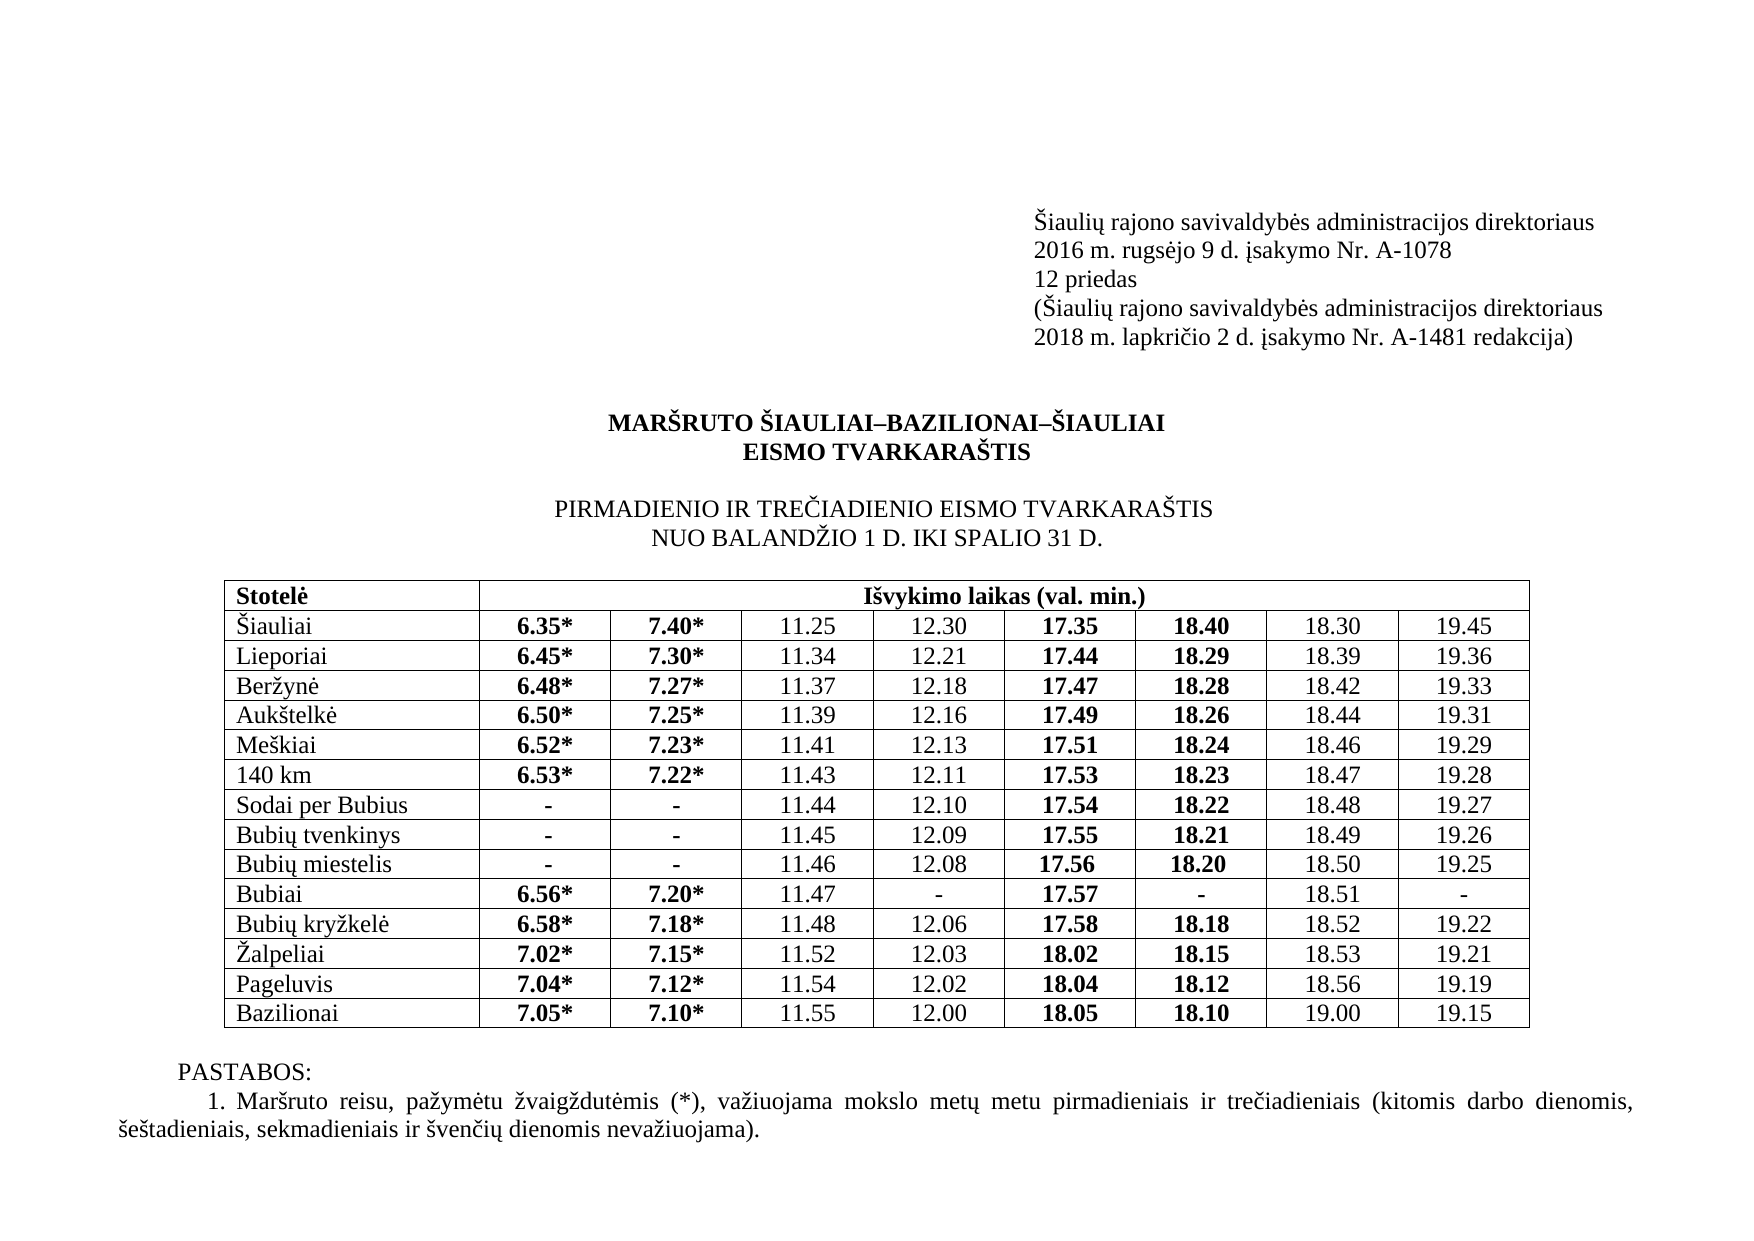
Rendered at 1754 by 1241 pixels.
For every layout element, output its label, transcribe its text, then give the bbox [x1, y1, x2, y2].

table_cell - [1136, 879, 1266, 908]
table_cell 17.44 [1005, 641, 1135, 670]
table_cell Bubių tvenkinys [225, 820, 479, 848]
table_cell 19.29 [1399, 730, 1529, 759]
table_cell - [480, 820, 610, 848]
table_cell 17.47 [1005, 671, 1135, 699]
table_cell 12.03 [874, 939, 1004, 968]
table_cell 7.18* [611, 909, 741, 938]
table_cell - [480, 790, 610, 819]
table_cell - [611, 820, 741, 848]
table_cell 140 km [225, 760, 479, 789]
table_cell 19.22 [1399, 909, 1529, 938]
table_cell 6.53* [480, 760, 610, 789]
table_cell 19.28 [1399, 760, 1529, 789]
table_cell 6.58* [480, 909, 610, 938]
table_cell 18.12 [1136, 969, 1266, 997]
table_cell 12.18 [874, 671, 1004, 699]
table_cell Aukštelkė [225, 701, 479, 729]
table_cell 6.45* [480, 641, 610, 670]
text (Šiaulių rajono savivaldybės administracijos direktoriaus [650, 293, 1636, 322]
table_cell 18.39 [1267, 641, 1398, 670]
table_cell 12.10 [874, 790, 1004, 819]
table_cell 18.21 [1136, 820, 1266, 848]
table_cell Beržynė [225, 671, 479, 699]
table_cell 7.22* [611, 760, 741, 789]
table_cell 11.37 [742, 671, 873, 699]
table_cell 11.46 [742, 850, 873, 878]
table_cell 11.48 [742, 909, 873, 938]
table_cell Žalpeliai [225, 939, 479, 968]
table_cell 6.35* [480, 611, 610, 640]
table_cell 17.51 [1005, 730, 1135, 759]
table_cell 11.55 [742, 999, 873, 1027]
table_cell 17.57 [1005, 879, 1135, 908]
table_cell 18.40 [1136, 611, 1266, 640]
table_cell Bubių kryžkelė [225, 909, 479, 938]
table_cell 7.05* [480, 999, 610, 1027]
table_cell 18.20 [1136, 850, 1266, 878]
table_cell 6.56* [480, 879, 610, 908]
table_cell 18.29 [1136, 641, 1266, 670]
table_cell 11.41 [742, 730, 873, 759]
table_cell 12.11 [874, 760, 1004, 789]
table_cell 18.22 [1136, 790, 1266, 819]
table_cell - [611, 790, 741, 819]
table_cell Meškiai [225, 730, 479, 759]
table_cell - [611, 850, 741, 878]
text NUO BALANDŽIO 1 D. IKI SPALIO 31 D. [118, 523, 1636, 552]
table_cell 17.53 [1005, 760, 1135, 789]
table_cell Sodai per Bubius [225, 790, 479, 819]
table_cell 18.44 [1267, 701, 1398, 729]
table_cell 11.47 [742, 879, 873, 908]
table_cell 19.45 [1399, 611, 1529, 640]
table_cell 17.56 [1005, 850, 1135, 878]
table_cell 19.31 [1399, 701, 1529, 729]
table_cell 12.06 [874, 909, 1004, 938]
text MARŠRUTO ŠIAULIAI–BAZILIONAI–ŠIAULIAI [118, 408, 1636, 437]
table_cell 19.27 [1399, 790, 1529, 819]
table_cell 18.42 [1267, 671, 1398, 699]
table_cell 11.52 [742, 939, 873, 968]
table_cell 7.10* [611, 999, 741, 1027]
table_cell 11.45 [742, 820, 873, 848]
table_cell 18.04 [1005, 969, 1135, 997]
text 2018 m. lapkričio 2 d. įsakymo Nr. A-1481 redakcija) [650, 322, 1636, 350]
table_cell 12.02 [874, 969, 1004, 997]
table_cell 18.30 [1267, 611, 1398, 640]
table_cell 17.54 [1005, 790, 1135, 819]
table_cell - [874, 879, 1004, 908]
table_cell Lieporiai [225, 641, 479, 670]
table_cell 7.12* [611, 969, 741, 997]
table_cell 18.51 [1267, 879, 1398, 908]
table_cell 18.05 [1005, 999, 1135, 1027]
table_cell Šiauliai [225, 611, 479, 640]
text PIRMADIENIO IR TREČIADIENIO EISMO TVARKARAŠTIS [118, 494, 1636, 523]
table_cell 7.40* [611, 611, 741, 640]
table_cell 6.50* [480, 701, 610, 729]
table_cell 11.34 [742, 641, 873, 670]
table_cell 12.21 [874, 641, 1004, 670]
text 12 priedas [650, 264, 1636, 293]
table_cell Bubiai [225, 879, 479, 908]
table_cell 7.20* [611, 879, 741, 908]
table_cell 18.49 [1267, 820, 1398, 848]
table_cell 19.15 [1399, 999, 1529, 1027]
table_cell 12.13 [874, 730, 1004, 759]
table_cell 17.58 [1005, 909, 1135, 938]
table_cell 12.08 [874, 850, 1004, 878]
table_cell 18.56 [1267, 969, 1398, 997]
table_cell 7.23* [611, 730, 741, 759]
text 2016 m. rugsėjo 9 d. įsakymo Nr. A-1078 [650, 235, 1636, 264]
table_cell - [480, 850, 610, 878]
table_cell 18.46 [1267, 730, 1398, 759]
table_cell - [1399, 879, 1529, 908]
table_cell 19.21 [1399, 939, 1529, 968]
table_cell 18.47 [1267, 760, 1398, 789]
table_cell 7.02* [480, 939, 610, 968]
table_cell 18.24 [1136, 730, 1266, 759]
table_cell 19.33 [1399, 671, 1529, 699]
table_cell 11.43 [742, 760, 873, 789]
table_cell Bazilionai [225, 999, 479, 1027]
table_cell 17.49 [1005, 701, 1135, 729]
table_cell 18.26 [1136, 701, 1266, 729]
table_cell 19.25 [1399, 850, 1529, 878]
table_cell 18.52 [1267, 909, 1398, 938]
table_cell 7.25* [611, 701, 741, 729]
table_cell Bubių miestelis [225, 850, 479, 878]
text 1. Maršruto reisu, pažymėtu žvaigždutėmis (*), važiuojama mokslo metų metu pirmadieniais ir trečiadieniais (kitomis darbo dienomis, šeštadieniais, sekmadieniais ir švenčių dienomis nevažiuojama). [118, 1086, 1636, 1143]
table_cell 18.53 [1267, 939, 1398, 968]
table_cell 7.30* [611, 641, 741, 670]
table_cell 19.00 [1267, 999, 1398, 1027]
table_cell 12.09 [874, 820, 1004, 848]
table_cell 18.50 [1267, 850, 1398, 878]
table_cell 12.00 [874, 999, 1004, 1027]
table_cell 19.36 [1399, 641, 1529, 670]
table_cell 18.18 [1136, 909, 1266, 938]
table_header Stotelė [225, 581, 479, 610]
table_cell 11.25 [742, 611, 873, 640]
table_cell 11.54 [742, 969, 873, 997]
table_header Išvykimo laikas (val. min.) [480, 581, 1529, 610]
table_cell 7.15* [611, 939, 741, 968]
table_cell 7.04* [480, 969, 610, 997]
table_cell 19.26 [1399, 820, 1529, 848]
table_cell 19.19 [1399, 969, 1529, 997]
table_cell 18.15 [1136, 939, 1266, 968]
table_cell 18.48 [1267, 790, 1398, 819]
table_cell 6.52* [480, 730, 610, 759]
table_cell 18.02 [1005, 939, 1135, 968]
text EISMO TVARKARAŠTIS [118, 437, 1636, 465]
table_cell 11.44 [742, 790, 873, 819]
table_cell 6.48* [480, 671, 610, 699]
table_cell Pageluvis [225, 969, 479, 997]
table_cell 17.35 [1005, 611, 1135, 640]
table_cell 18.23 [1136, 760, 1266, 789]
table_cell 12.16 [874, 701, 1004, 729]
table_cell 12.30 [874, 611, 1004, 640]
table_cell 18.10 [1136, 999, 1266, 1027]
table_cell 7.27* [611, 671, 741, 699]
text PASTABOS: [118, 1057, 1636, 1086]
table_cell 11.39 [742, 701, 873, 729]
text Šiaulių rajono savivaldybės administracijos direktoriaus [650, 207, 1636, 235]
table_cell 17.55 [1005, 820, 1135, 848]
table_cell 18.28 [1136, 671, 1266, 699]
